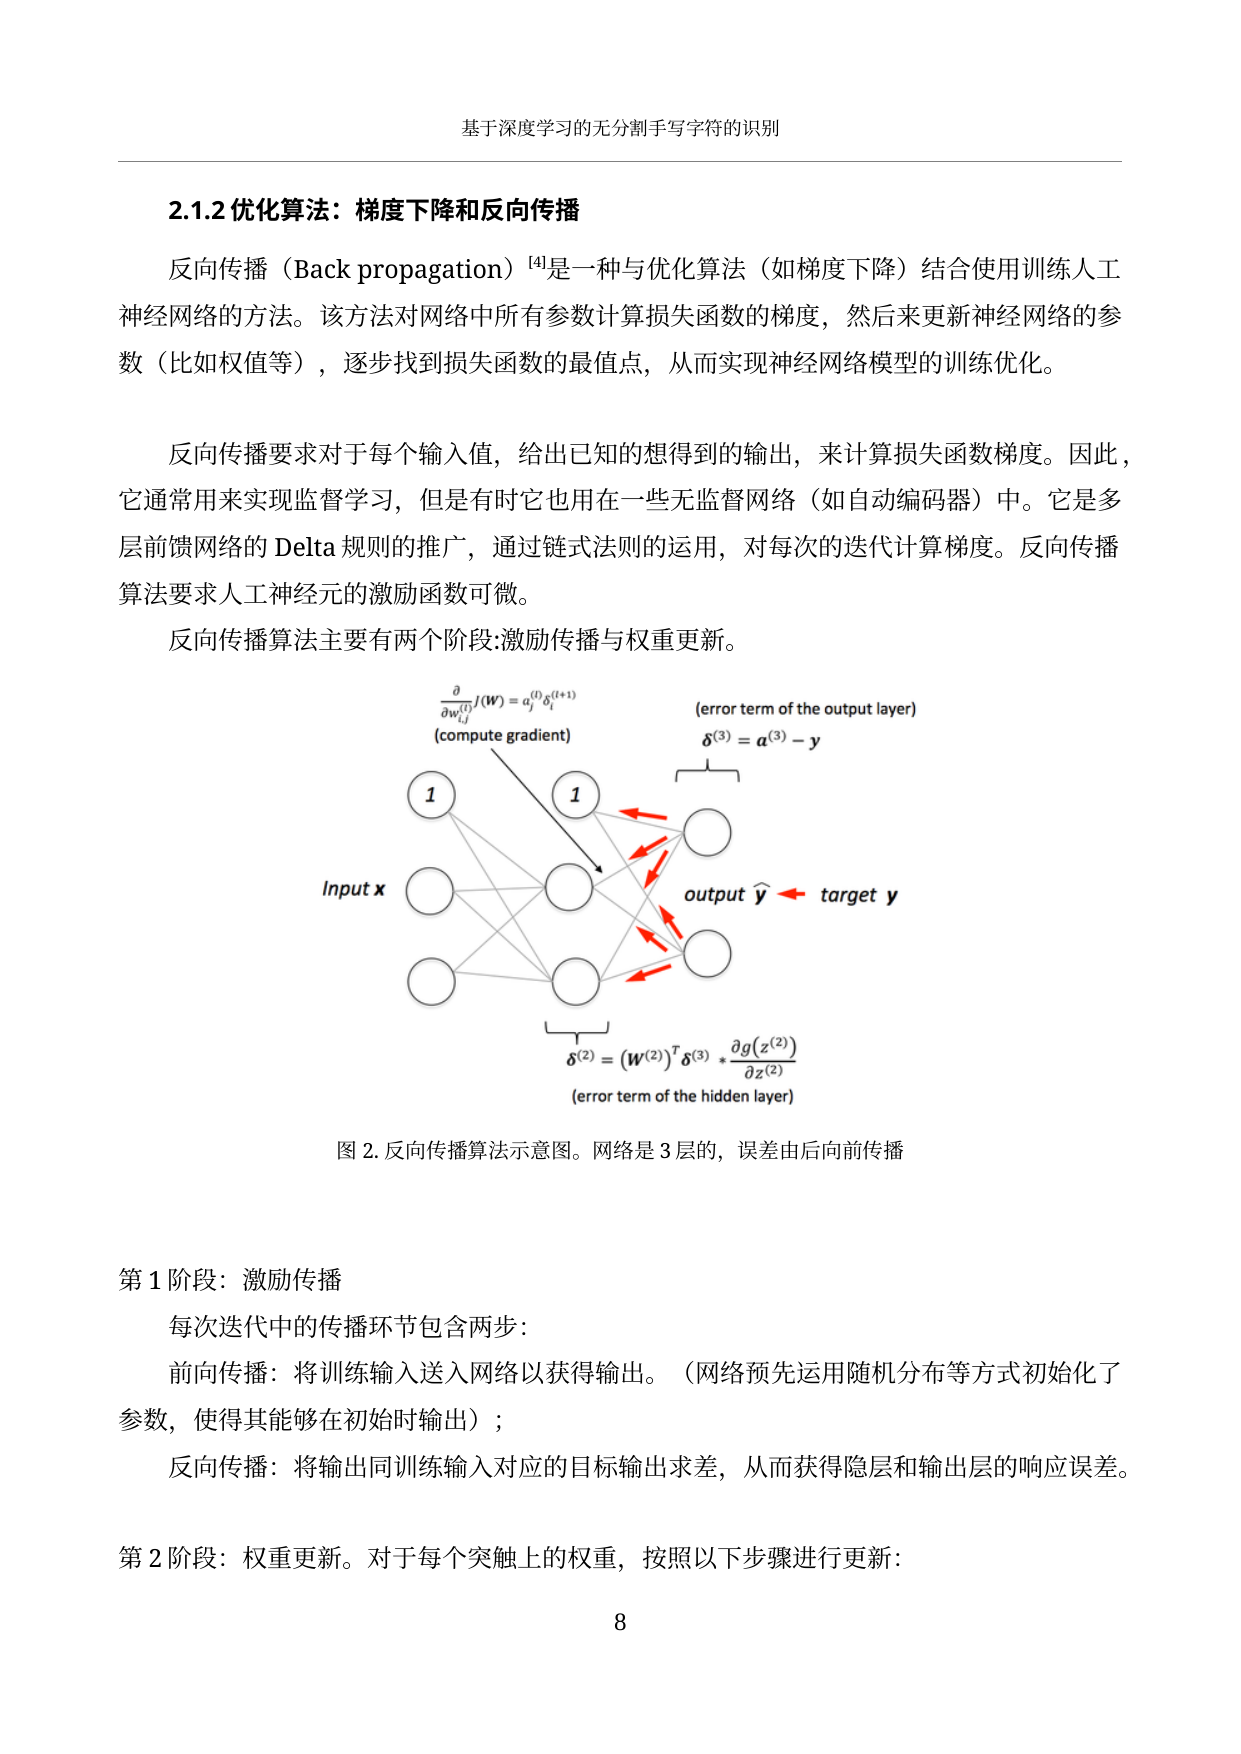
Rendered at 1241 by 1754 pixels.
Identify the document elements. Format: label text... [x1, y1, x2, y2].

text 第2阶段：权重更新。对于每个突触上的权重，按照以下步骤进行更新： [118, 1538, 1122, 1574]
picture [317, 681, 923, 1126]
subtitle 2.1.2优化算法：梯度下降和反向传播 [118, 190, 1122, 227]
text 每次迭代中的传播环节包含两步： [118, 1307, 1122, 1343]
text 反向传播算法主要有两个阶段:激励传播与权重更新。 [118, 621, 1122, 657]
text 反向传播：将输出同训练输入对应的目标输出求差，从而获得隐层和输出层的响应误差。 [118, 1447, 1122, 1483]
text 图 2. 反向传播算法示意图。网络是3层的，误差由后向前传播 [317, 1126, 923, 1162]
text 前向传播：将训练输入送入网络以获得输出。（网络预先运用随机分布等方式初始化了参数，使得其能够在初始时输出）； [118, 1354, 1122, 1437]
text 反向传播（Back propagation）[4]是一种与优化算法（如梯度下降）结合使用训练人工神经网络的方法。该方法对网络中所有参数计算损失函数的梯度，然后来更新神经网络的参数（比如权值等），逐步找到损失函数的最值点，从而实现神经网络模型的训练优化。 [118, 250, 1122, 379]
text 第1阶段：激励传播 [118, 1261, 1122, 1297]
text 反向传播要求对于每个输入值，给出已知的想得到的输出，来计算损失函数梯度。因此，它通常用来实现监督学习，但是有时它也用在一些无监督网络（如自动编码器）中。它是多层前馈网络的Delta规则的推广，通过链式法则的运用，对每次的迭代计算梯度。反向传播算法要求人工神经元的激励函数可微。 [118, 434, 1122, 610]
